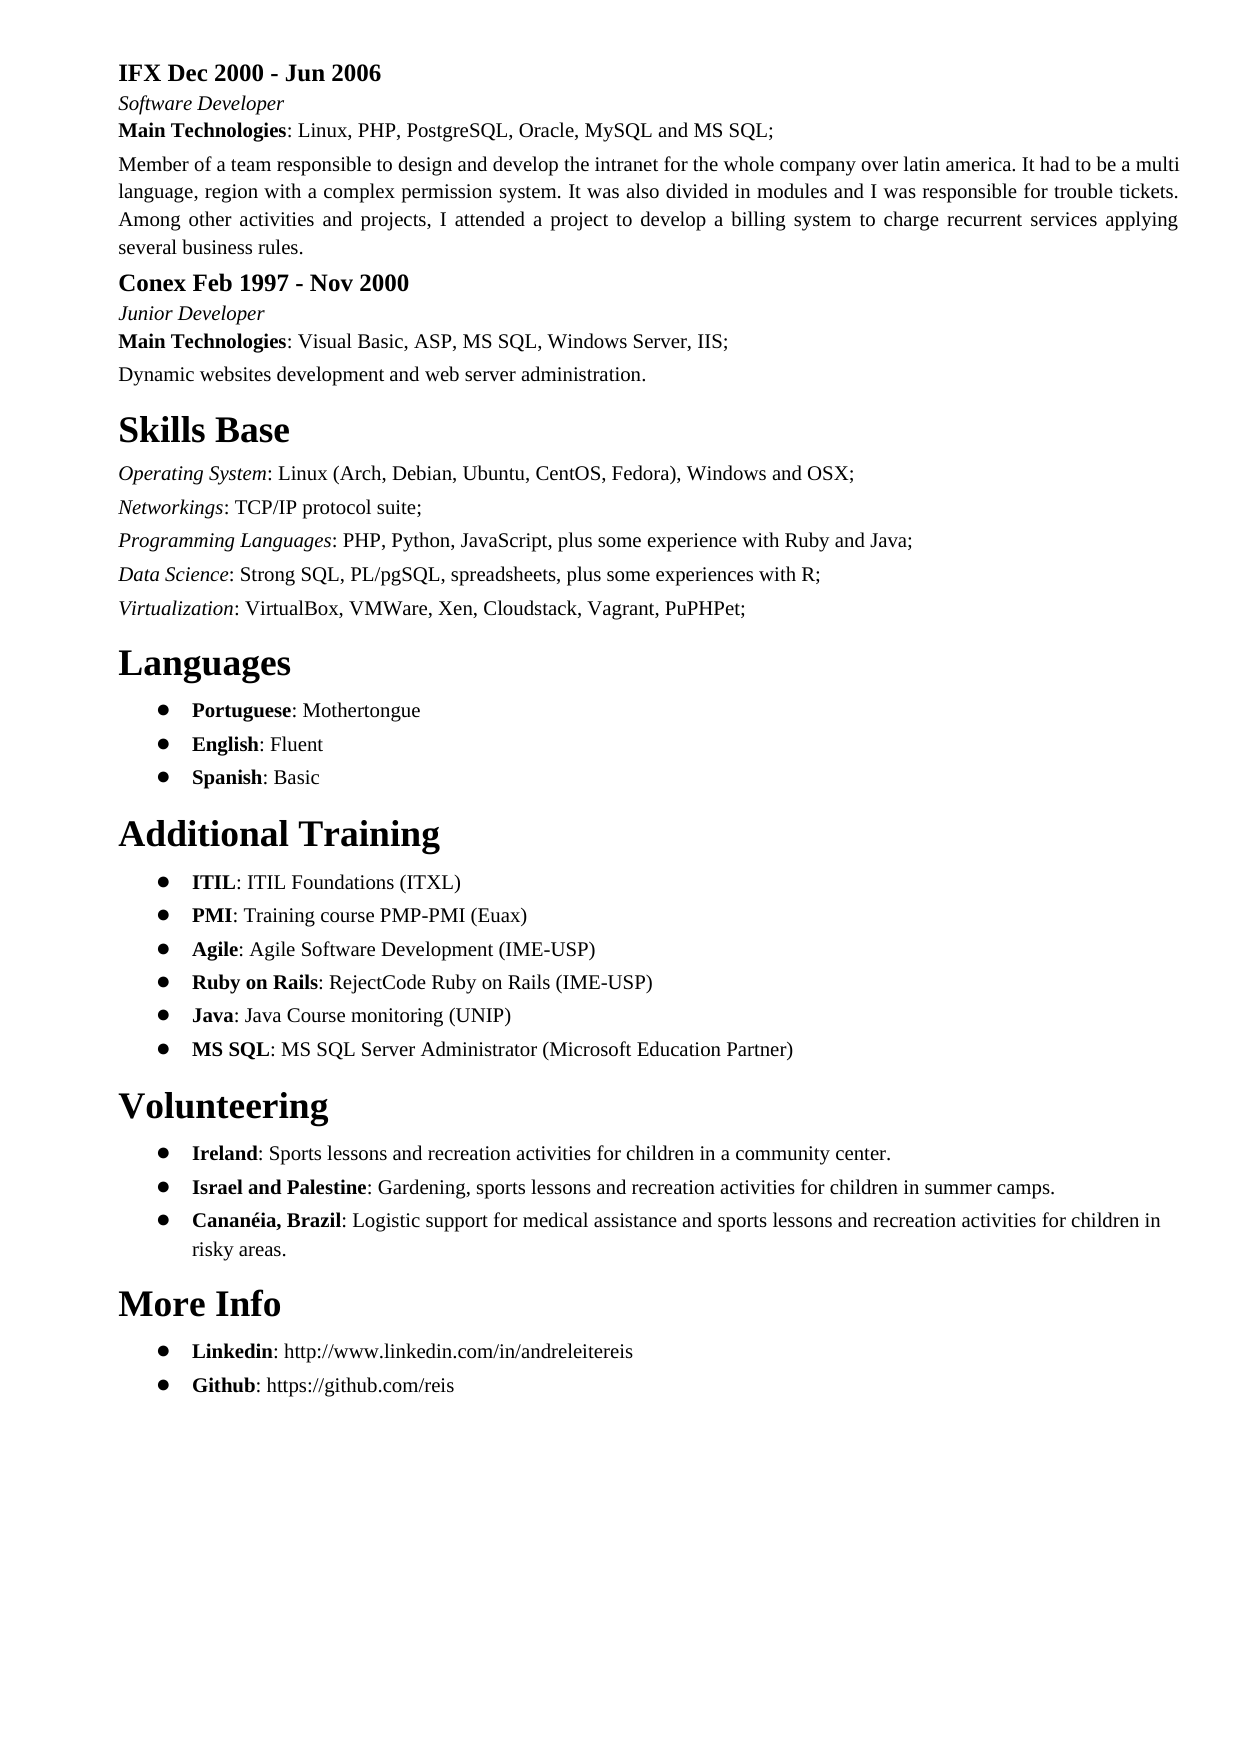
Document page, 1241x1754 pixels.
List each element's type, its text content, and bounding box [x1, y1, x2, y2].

list ITIL: ITIL Foundations (ITXL) [156, 867, 1181, 894]
text Programming Languages: PHP, Python, JavaScript, plus some experience with Ruby and Java; [118, 529, 1181, 552]
list Java: Java Course monitoring (UNIP) [156, 1000, 1181, 1028]
list Portuguese: Mothertongue [156, 695, 1181, 723]
list Ruby on Rails: RejectCode Ruby on Rails (IME-USP) [156, 967, 1181, 995]
list Agile: Agile Software Development (IME-USP) [156, 933, 1181, 961]
subtitle Volunteering [118, 1085, 1181, 1126]
list MS SQL: MS SQL Server Administrator (Microsoft Education Partner) [156, 1034, 1181, 1062]
list Israel and Palestine: Gardening, sports lessons and recreation activities for children in summer camps. [156, 1172, 1181, 1199]
list PMI: Training course PMP-PMI (Euax) [156, 900, 1181, 928]
text Dynamic websites development and web server administration. [118, 363, 1181, 386]
text Operating System: Linux (Arch, Debian, Ubuntu, CentOS, Fedora), Windows and OSX; [118, 462, 1181, 485]
text Conex Feb 1997 - Nov 2000 Junior Developer Main Technologies: Visual Basic, ASP, MS SQL, Windows Server, IIS; [118, 269, 1181, 353]
text Virtualization: VirtualBox, VMWare, Xen, Cloudstack, Vagrant, PuPHPet; [118, 596, 1181, 619]
list Cananéia, Brazil: Logistic support for medical assistance and sports lessons and recreation activities for children in risky areas. [156, 1205, 1181, 1261]
subtitle More Info [118, 1283, 1181, 1324]
list Linkedin: http://www.linkedin.com/in/andreleitereis [156, 1336, 1181, 1364]
text Data Science: Strong SQL, PL/pgSQL, spreadsheets, plus some experiences with R; [118, 563, 1181, 586]
list Github: https://github.com/reis [156, 1370, 1181, 1398]
list Ireland: Sports lessons and recreation activities for children in a community center. [156, 1138, 1181, 1166]
subtitle Skills Base [118, 408, 1181, 450]
list English: Fluent [156, 729, 1181, 757]
text IFX Dec 2000 - Jun 2006 Software Developer Main Technologies: Linux, PHP, PostgreSQL, Oracle, MySQL and MS SQL; [118, 59, 1181, 142]
text Networkings: TCP/IP protocol suite; [118, 496, 1181, 519]
text Member of a team responsible to design and develop the intranet for the whole company over latin america. It had to be a multi language, region with a complex permission system. It was also divided in modules and I was responsible for trouble tickets. Among other activities and projects, I attended a project to develop a billing system to charge recurrent services applying several business rules. [118, 153, 1181, 259]
subtitle Additional Training [118, 813, 1181, 855]
list Spanish: Basic [156, 762, 1181, 790]
subtitle Languages [118, 642, 1181, 683]
